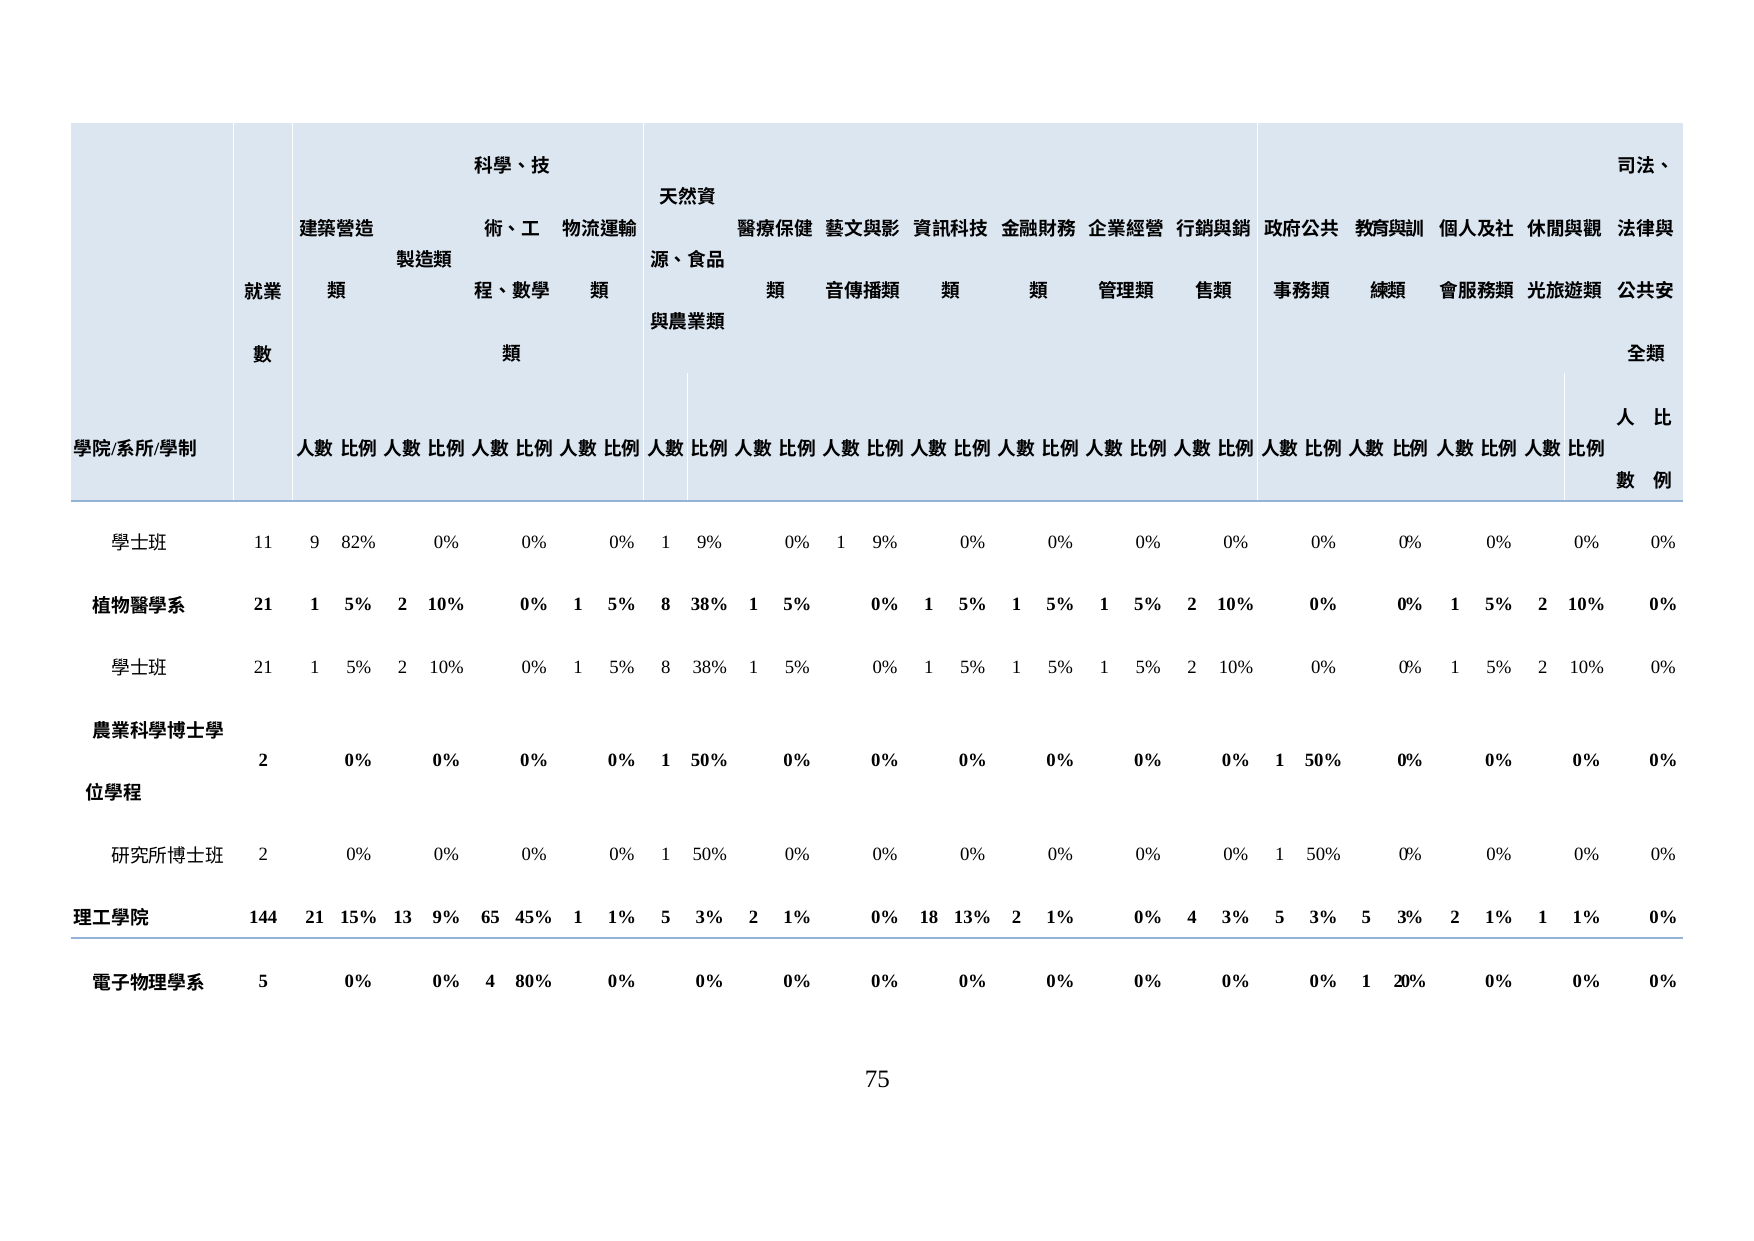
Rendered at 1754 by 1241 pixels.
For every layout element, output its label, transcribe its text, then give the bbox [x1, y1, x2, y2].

table_cell 2 [1433, 875, 1477, 937]
table_cell [644, 939, 687, 1002]
table_cell 5% [336, 562, 380, 625]
table_cell 1 [994, 562, 1038, 625]
table_cell 0% [1477, 812, 1521, 875]
table_cell [1170, 502, 1214, 562]
table_cell [819, 687, 863, 812]
table_header 司法、法律與公共安全類 [1608, 123, 1683, 373]
table_cell 8 [644, 625, 687, 687]
table_cell [731, 502, 775, 562]
table_cell [1170, 687, 1214, 812]
table_cell 人數 [1433, 373, 1477, 500]
table_cell [1608, 625, 1643, 687]
table_cell [1521, 812, 1564, 875]
table_cell 人數 [380, 373, 424, 500]
table_cell 0% [1038, 687, 1082, 812]
table_cell 比例 [600, 373, 643, 500]
table_cell 3% [1301, 875, 1345, 937]
table_header 物流運輸類 [556, 123, 643, 373]
table_cell [1608, 875, 1643, 937]
table_header 天然資源、食品與農業類 [644, 123, 731, 373]
table_header 醫療保健類 [731, 123, 819, 373]
table_cell [907, 687, 951, 812]
table_cell 0% [1389, 812, 1433, 875]
table_cell 2 [994, 875, 1038, 937]
table_cell 0% [1643, 875, 1683, 937]
table_cell [1082, 687, 1126, 812]
table_cell 5% [775, 562, 819, 625]
table_cell 65 [468, 875, 512, 937]
table_cell 1% [775, 875, 819, 937]
table_cell 15% [336, 875, 380, 937]
table_cell 0% [1214, 502, 1257, 562]
table_cell [994, 939, 1038, 1002]
table_cell 0% [863, 687, 907, 812]
table_cell 5% [775, 625, 819, 687]
table_cell 人數 [907, 373, 951, 500]
table_cell 0% [951, 687, 994, 812]
table_cell [1082, 502, 1126, 562]
table_cell 人數 [1082, 373, 1126, 500]
table_cell 0% [863, 875, 907, 937]
table_cell 1 [293, 562, 336, 625]
table_cell 0% [1565, 939, 1608, 1002]
table_cell 人數 [1608, 373, 1643, 500]
table_cell 學院/系所/學制 [71, 373, 233, 500]
table_cell 0% [775, 939, 819, 1002]
table_header [71, 123, 233, 373]
table_cell 0% [1389, 502, 1433, 562]
table_cell [380, 812, 424, 875]
table_cell [1521, 687, 1564, 812]
table_cell 比例 [1126, 373, 1170, 500]
table_cell [1258, 625, 1301, 687]
table_cell [468, 502, 512, 562]
table_cell 0% [512, 502, 556, 562]
table_cell [819, 812, 863, 875]
table_cell 0% [600, 812, 643, 875]
table_cell 0% [1301, 939, 1345, 1002]
table_cell 5% [336, 625, 380, 687]
table_cell 比例 [1643, 373, 1683, 500]
table_cell [1258, 562, 1301, 625]
table_cell 人數 [731, 373, 775, 500]
table_cell 0% [1389, 625, 1433, 687]
table_cell 0% [1565, 812, 1608, 875]
table_cell 1% [1477, 875, 1521, 937]
table_cell 2 [234, 812, 292, 875]
table_cell 10% [1565, 562, 1608, 625]
table_cell [380, 687, 424, 812]
table_cell 理工學院 [71, 875, 233, 937]
table_cell 1 [1345, 939, 1389, 1002]
table_cell [380, 939, 424, 1002]
table_header 休閒與觀光旅遊類 [1521, 123, 1608, 373]
table_cell 2 [1170, 562, 1214, 625]
table_cell 植物醫學系 [71, 562, 233, 625]
table_cell 0% [336, 939, 380, 1002]
table_cell 10% [1214, 625, 1257, 687]
table_cell [1258, 502, 1301, 562]
table_cell 2 [1170, 625, 1214, 687]
table_cell [556, 939, 600, 1002]
table_cell 比例 [512, 373, 556, 500]
table_cell [1521, 502, 1564, 562]
table_cell 2 [1521, 562, 1564, 625]
table_cell [907, 812, 951, 875]
table_cell 0% [1301, 625, 1345, 687]
table_cell 5% [1126, 625, 1170, 687]
table_cell 1 [293, 625, 336, 687]
table_cell [1345, 812, 1389, 875]
table_cell 144 [234, 875, 292, 937]
table_cell [819, 625, 863, 687]
table_cell 電子物理學系 [71, 939, 233, 1002]
table_cell 13% [951, 875, 994, 937]
table_cell 0% [1643, 812, 1683, 875]
table_cell 比例 [1301, 373, 1345, 500]
table_cell 1 [731, 625, 775, 687]
table_cell 38% [688, 625, 731, 687]
table_cell [468, 812, 512, 875]
table_cell [1608, 939, 1643, 1002]
table_cell 比例 [1477, 373, 1521, 500]
table_cell 1% [600, 875, 643, 937]
table_cell 0% [1126, 875, 1170, 937]
table_cell [819, 939, 863, 1002]
table_cell 人數 [293, 373, 336, 500]
table_cell 0% [424, 939, 468, 1002]
table_cell [556, 502, 600, 562]
table_cell [468, 625, 512, 687]
table_cell 1 [1082, 562, 1126, 625]
table_cell [907, 502, 951, 562]
table_header 建築營造類 [293, 123, 380, 373]
table_cell 比例 [424, 373, 468, 500]
table_cell 1 [1258, 812, 1301, 875]
table_cell 3% [1389, 875, 1433, 937]
table_header 政府公共事務類 [1258, 123, 1345, 373]
table_cell 5 [1258, 875, 1301, 937]
table_cell 人數 [556, 373, 600, 500]
table_cell 0% [336, 812, 380, 875]
table_cell [1170, 939, 1214, 1002]
table_cell 3% [688, 875, 731, 937]
table_cell [1082, 812, 1126, 875]
table_cell 0% [424, 502, 468, 562]
table_cell 學士班 [71, 502, 233, 562]
table_cell 人數 [994, 373, 1038, 500]
table_cell [907, 939, 951, 1002]
table_header 教育與訓練類 [1345, 123, 1433, 373]
table_cell 50% [1301, 687, 1345, 812]
table_cell 比例 [1389, 373, 1433, 500]
table_cell 1 [1433, 625, 1477, 687]
table_header 企業經營管理類 [1082, 123, 1170, 373]
table_cell 0% [1038, 812, 1082, 875]
table_cell 1 [994, 625, 1038, 687]
table_cell [1258, 939, 1301, 1002]
table_cell 50% [688, 687, 731, 812]
table_cell 4 [1170, 875, 1214, 937]
table_cell 1 [556, 875, 600, 937]
table_cell 8 [644, 562, 687, 625]
table_cell [819, 875, 863, 937]
table_cell 0% [1477, 502, 1521, 562]
table_cell 0% [424, 687, 468, 812]
table_cell [1608, 502, 1643, 562]
table_cell [293, 939, 336, 1002]
table_cell [1170, 812, 1214, 875]
table_cell 1% [1565, 875, 1608, 937]
table_cell 比例 [951, 373, 994, 500]
table_cell 人數 [1345, 373, 1389, 500]
table_header 金融財務類 [994, 123, 1082, 373]
table_cell 0% [600, 502, 643, 562]
table_cell 0% [1389, 687, 1433, 812]
table_cell [1082, 939, 1126, 1002]
table_cell 0% [512, 687, 556, 812]
table_cell 0% [951, 812, 994, 875]
table_cell 1 [644, 687, 687, 812]
table_cell 4 [468, 939, 512, 1002]
table_cell 11 [234, 502, 292, 562]
table_cell 1% [1038, 875, 1082, 937]
table_cell 0% [775, 687, 819, 812]
table_cell [556, 812, 600, 875]
table_cell 0% [951, 939, 994, 1002]
table_cell 1 [556, 562, 600, 625]
table_cell 學士班 [71, 625, 233, 687]
table_header 行銷與銷售類 [1170, 123, 1257, 373]
table_cell 0% [1643, 687, 1683, 812]
table_cell 5 [1345, 875, 1389, 937]
table_header 就業數 [234, 123, 292, 500]
table_cell 1 [1082, 625, 1126, 687]
table_cell 0% [600, 939, 643, 1002]
table_cell 0% [863, 625, 907, 687]
table_cell 45% [512, 875, 556, 937]
table_cell 5% [951, 625, 994, 687]
table_cell 9% [863, 502, 907, 562]
table_cell 0% [863, 939, 907, 1002]
table_cell [1433, 939, 1477, 1002]
table_cell 1 [1521, 875, 1564, 937]
table_cell 5% [600, 562, 643, 625]
table_cell 50% [1301, 812, 1345, 875]
table_cell 0% [512, 625, 556, 687]
table_cell 0% [1565, 687, 1608, 812]
table_cell 10% [1214, 562, 1257, 625]
table_cell 82% [336, 502, 380, 562]
table_cell [293, 687, 336, 812]
table_cell 0% [1038, 939, 1082, 1002]
table_cell 0% [1643, 502, 1683, 562]
table_cell 0% [336, 687, 380, 812]
table_cell [468, 562, 512, 625]
table_cell [1608, 812, 1643, 875]
table_cell [1433, 687, 1477, 812]
table_header 科學、技術、工程、數學類 [468, 123, 556, 373]
table_cell 0% [688, 939, 731, 1002]
table_cell 10% [1565, 625, 1608, 687]
table_cell 0% [424, 812, 468, 875]
table_cell 比例 [688, 373, 731, 500]
table_cell [380, 502, 424, 562]
table_cell 5% [1126, 562, 1170, 625]
table_cell 0% [1643, 562, 1683, 625]
table_cell 比例 [1565, 373, 1608, 500]
table_cell 人數 [468, 373, 512, 500]
table_cell 0% [512, 562, 556, 625]
table_cell 0% [1038, 502, 1082, 562]
table_cell 5% [1038, 562, 1082, 625]
table_cell 9% [424, 875, 468, 937]
table_cell [819, 562, 863, 625]
table_cell 比例 [336, 373, 380, 500]
table_cell 1 [1433, 562, 1477, 625]
table_cell 0% [512, 812, 556, 875]
table_cell [1082, 875, 1126, 937]
table_cell 人數 [1258, 373, 1301, 500]
table_cell 0% [1389, 562, 1433, 625]
table_cell 9% [688, 502, 731, 562]
table_cell 1 [644, 502, 687, 562]
table_cell 20% [1389, 939, 1433, 1002]
table_cell 5% [951, 562, 994, 625]
table_cell 10% [424, 562, 468, 625]
table_cell 3% [1214, 875, 1257, 937]
table_cell 0% [1643, 939, 1683, 1002]
table_cell 0% [1301, 562, 1345, 625]
table_cell 38% [688, 562, 731, 625]
table_cell 1 [731, 562, 775, 625]
table_cell 研究所博士班 [71, 812, 233, 875]
table_cell 比例 [1038, 373, 1082, 500]
table_cell [1345, 562, 1389, 625]
table_cell [468, 687, 512, 812]
table_cell [994, 687, 1038, 812]
table_cell [556, 687, 600, 812]
table_cell 0% [863, 812, 907, 875]
table_cell 5% [600, 625, 643, 687]
table_cell 0% [1477, 939, 1521, 1002]
table_cell 人數 [1521, 373, 1564, 500]
table_cell 0% [775, 812, 819, 875]
table_header 藝文與影音傳播類 [819, 123, 907, 373]
table_cell 人數 [819, 373, 863, 500]
table_cell 1 [907, 562, 951, 625]
table_cell 0% [1477, 687, 1521, 812]
table_cell [994, 502, 1038, 562]
table_cell 0% [1643, 625, 1683, 687]
table_cell 0% [600, 687, 643, 812]
table_cell 21 [234, 562, 292, 625]
table_cell 9 [293, 502, 336, 562]
table_cell 農業科學博士學位學程 [71, 687, 233, 812]
table_cell [1345, 502, 1389, 562]
table_header 個人及社會服務類 [1433, 123, 1521, 373]
table_cell 人數 [644, 373, 687, 500]
table_cell 0% [1565, 502, 1608, 562]
table_cell 21 [293, 875, 336, 937]
table_cell 5% [1477, 625, 1521, 687]
table_cell 0% [863, 562, 907, 625]
table_cell 0% [1126, 687, 1170, 812]
table_cell [1521, 939, 1564, 1002]
table_cell [731, 687, 775, 812]
table_cell 比例 [775, 373, 819, 500]
table_cell 5 [644, 875, 687, 937]
table_cell 1 [1258, 687, 1301, 812]
table_cell [1433, 502, 1477, 562]
table_cell 80% [512, 939, 556, 1002]
table_cell 10% [424, 625, 468, 687]
table_cell 2 [731, 875, 775, 937]
table_cell [1608, 562, 1643, 625]
table_cell [1345, 687, 1389, 812]
table_cell 2 [234, 687, 292, 812]
table_cell 0% [1214, 939, 1257, 1002]
table_header 資訊科技類 [907, 123, 994, 373]
table_cell 0% [1301, 502, 1345, 562]
table_cell 人數 [1170, 373, 1214, 500]
table_cell 1 [907, 625, 951, 687]
table_cell 13 [380, 875, 424, 937]
table_cell 21 [234, 625, 292, 687]
table_cell 0% [951, 502, 994, 562]
table_cell 0% [1126, 812, 1170, 875]
table_cell 比例 [1214, 373, 1257, 500]
table_cell 5% [1038, 625, 1082, 687]
table_cell 1 [556, 625, 600, 687]
table_cell 5% [1477, 562, 1521, 625]
table_cell 0% [1126, 939, 1170, 1002]
table_header 製造類 [380, 123, 468, 373]
table_cell 2 [380, 562, 424, 625]
table_cell 比例 [863, 373, 907, 500]
table_cell [293, 812, 336, 875]
table_cell 0% [1214, 687, 1257, 812]
table_cell 5 [234, 939, 292, 1002]
table_cell [731, 812, 775, 875]
table_cell [731, 939, 775, 1002]
table_cell 50% [688, 812, 731, 875]
table_cell 1 [644, 812, 687, 875]
table_cell 0% [775, 502, 819, 562]
table_cell [1345, 625, 1389, 687]
table_cell [1608, 687, 1643, 812]
table_cell 1 [819, 502, 863, 562]
table_cell 2 [380, 625, 424, 687]
table_cell 18 [907, 875, 951, 937]
table_cell 0% [1214, 812, 1257, 875]
table_cell 2 [1521, 625, 1564, 687]
table_cell 0% [1126, 502, 1170, 562]
table_cell [994, 812, 1038, 875]
table_cell [1433, 812, 1477, 875]
